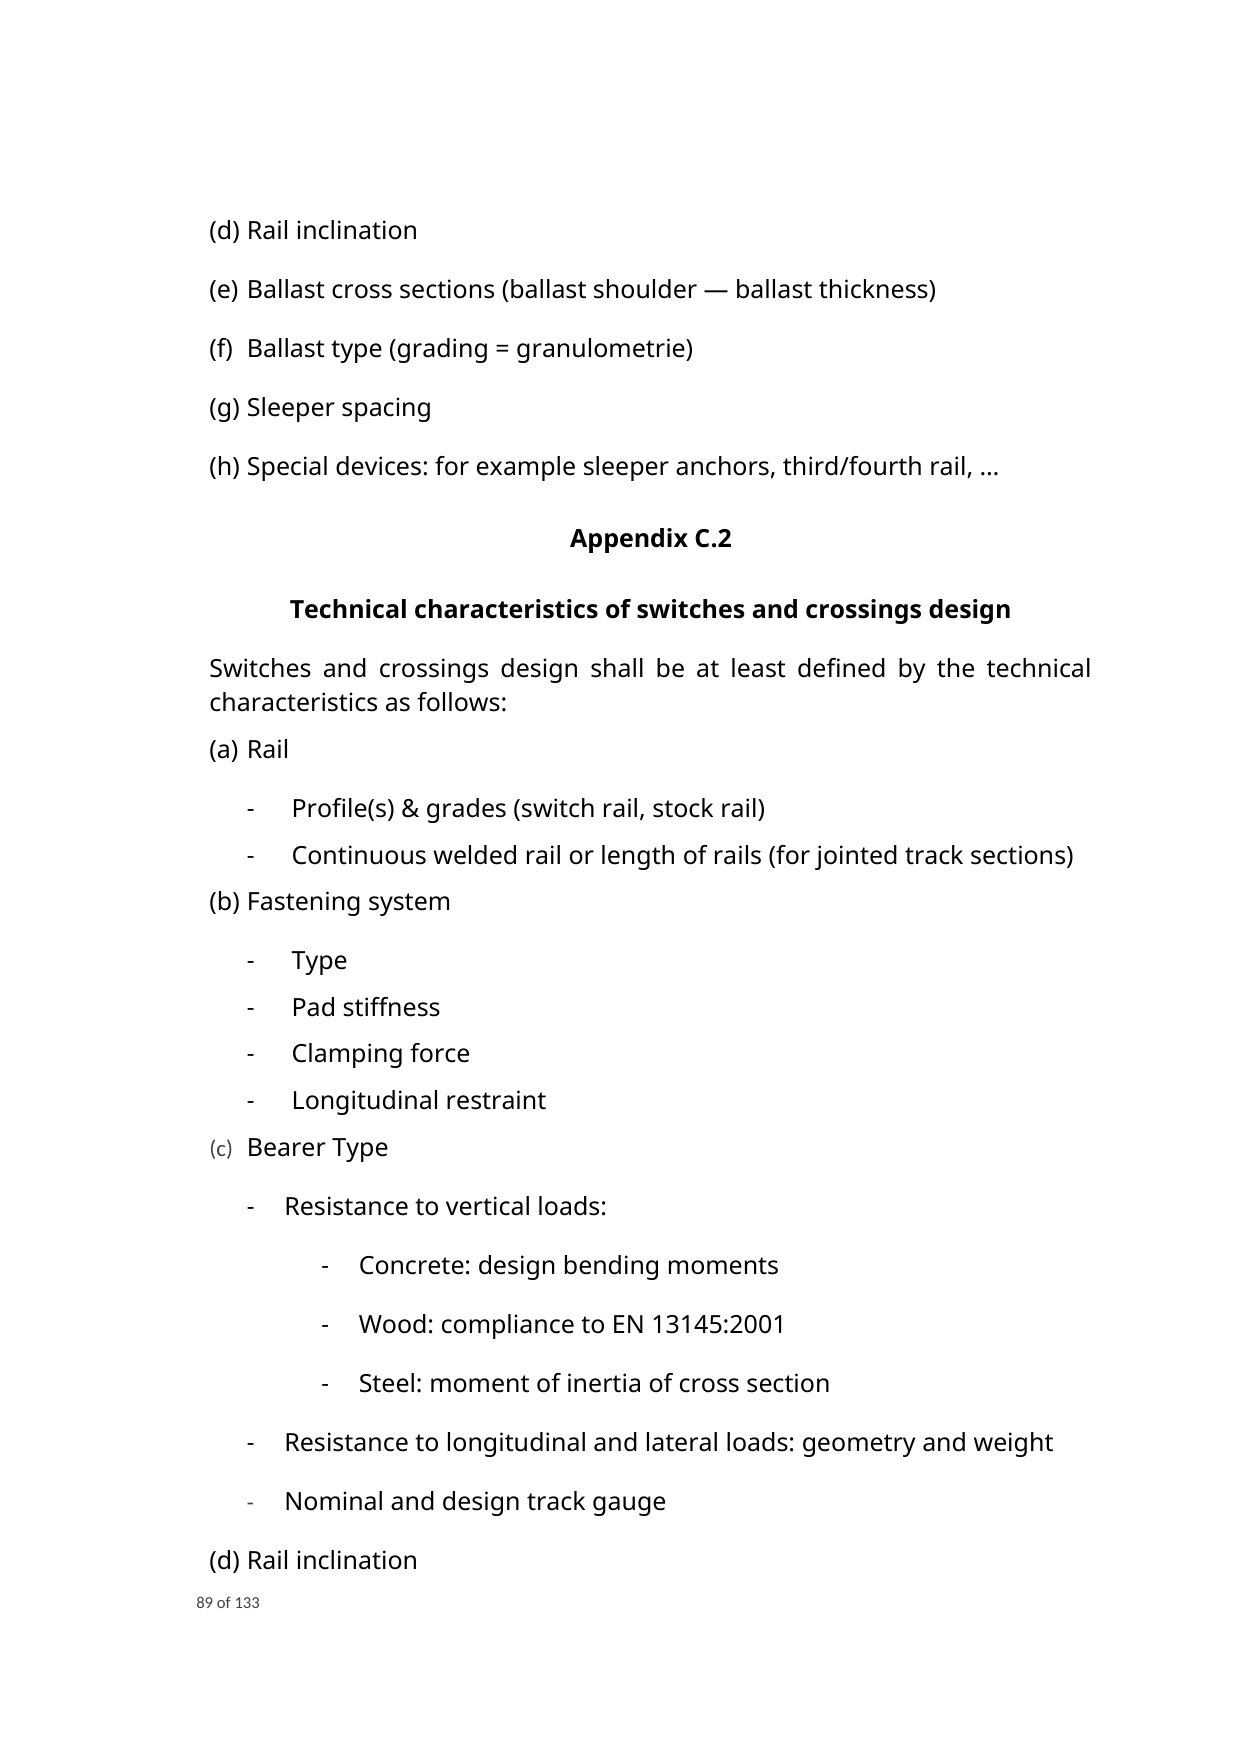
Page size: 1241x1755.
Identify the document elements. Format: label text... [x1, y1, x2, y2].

list Rail inclination [209, 213, 1093, 247]
list Ballast type (grading = granulometrie) [209, 331, 1093, 365]
list Resistance to vertical loads: [247, 1188, 1093, 1222]
list Ballast cross sections (ballast shoulder — ballast thickness) [209, 272, 1093, 306]
list Rail [209, 732, 1093, 766]
list Profile(s) & grades (switch rail, stock rail) [247, 791, 1093, 825]
list Longitudinal restraint [247, 1083, 1093, 1117]
text Appendix C.2 [209, 520, 1093, 554]
list Resistance to longitudinal and lateral loads: geometry and weight [247, 1424, 1093, 1458]
list Steel: moment of inertia of cross section [321, 1365, 1093, 1399]
list Rail inclination [209, 1543, 1093, 1577]
list Fastening system [209, 884, 1093, 918]
list Concrete: design bending moments [321, 1247, 1093, 1281]
list Special devices: for example sleeper anchors, third/fourth rail, … [209, 449, 1093, 483]
list Pad stiffness [247, 989, 1093, 1023]
list Clamping force [247, 1036, 1093, 1070]
list Continuous welded rail or length of rails (for jointed track sections) [247, 837, 1093, 871]
list Nominal and design track gauge [247, 1483, 1093, 1518]
text Switches and crossings design shall be at least defined by the technical characteristics as follows: [209, 651, 1093, 719]
text Technical characteristics of switches and crossings design [209, 592, 1093, 626]
list Type [247, 943, 1093, 977]
list Sleeper spacing [209, 390, 1093, 424]
list Wood: compliance to EN 13145:2001 [321, 1306, 1093, 1340]
list Bearer Type [209, 1129, 1093, 1163]
